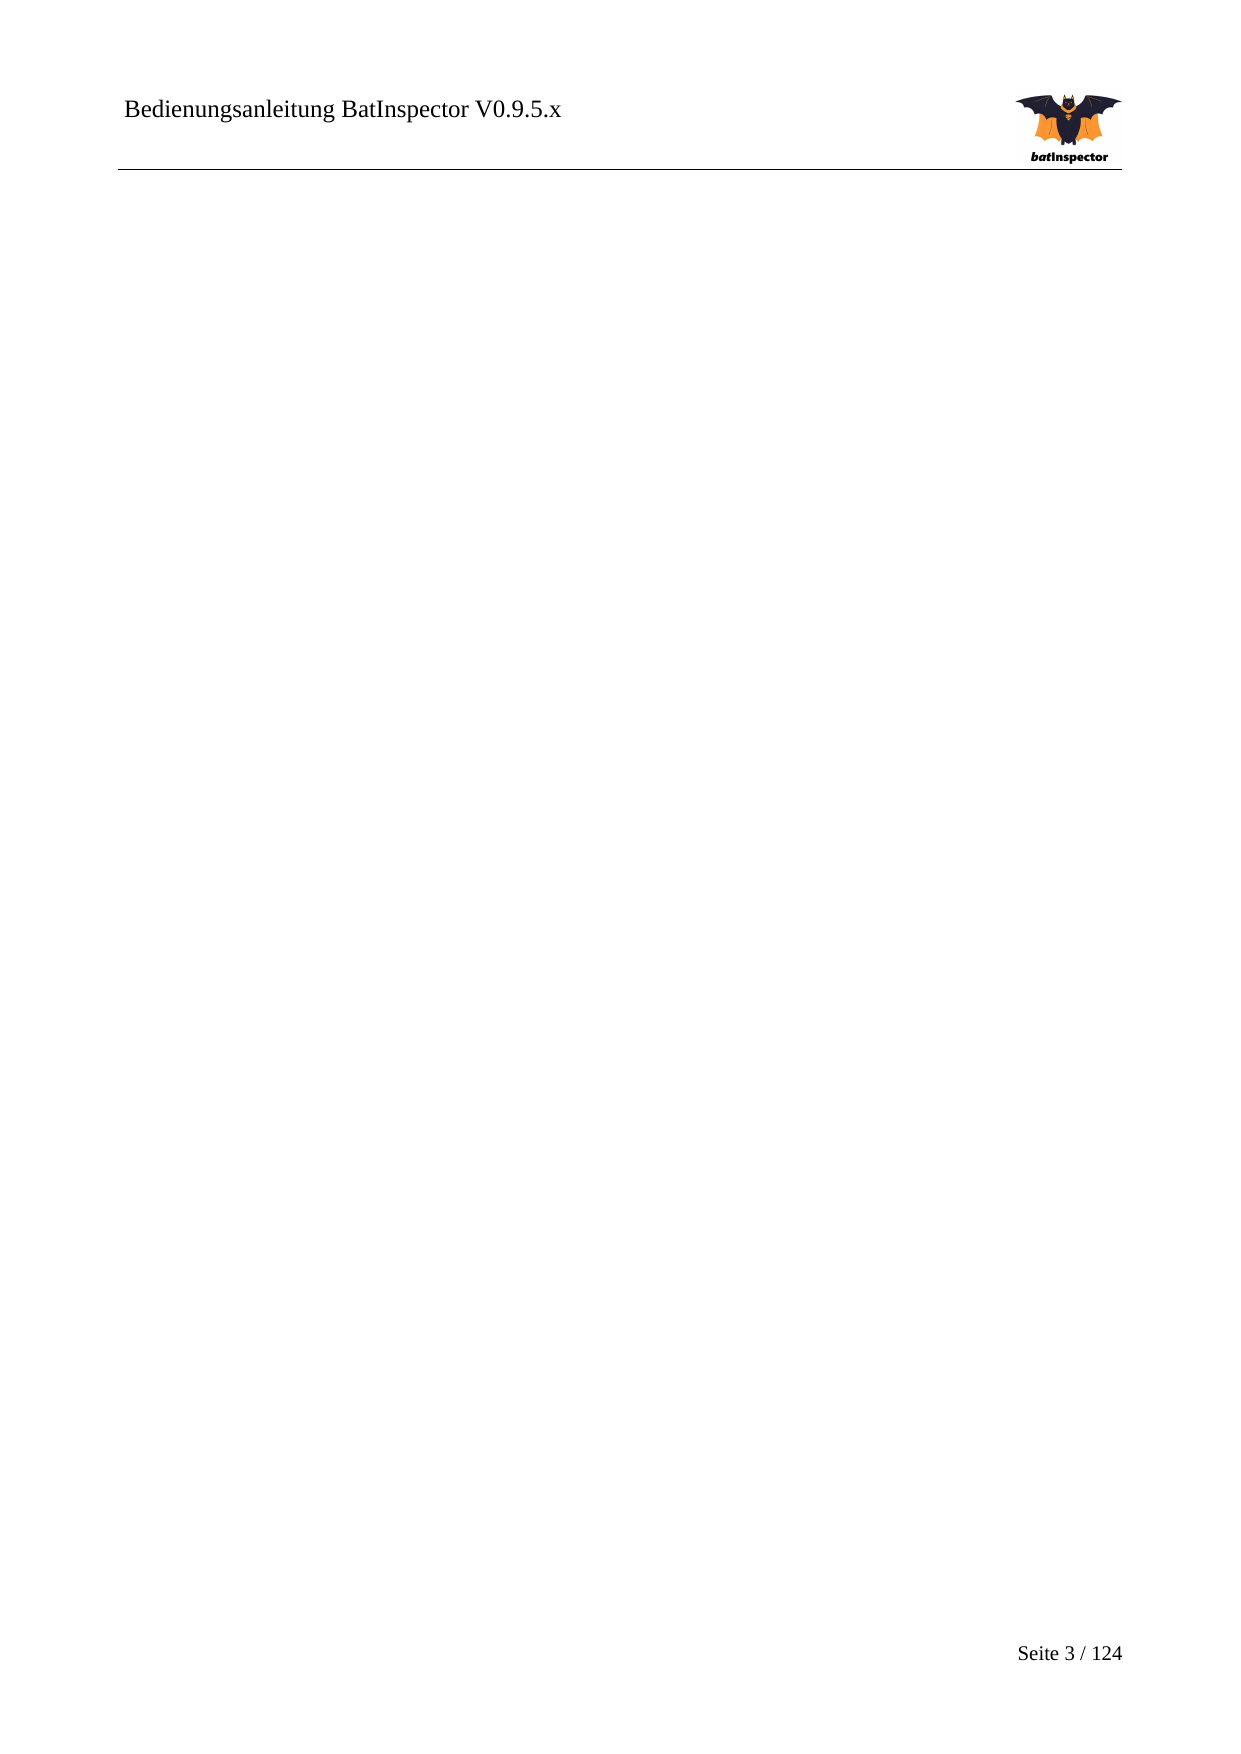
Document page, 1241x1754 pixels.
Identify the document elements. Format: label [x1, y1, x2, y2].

picture [1015, 88, 1125, 165]
